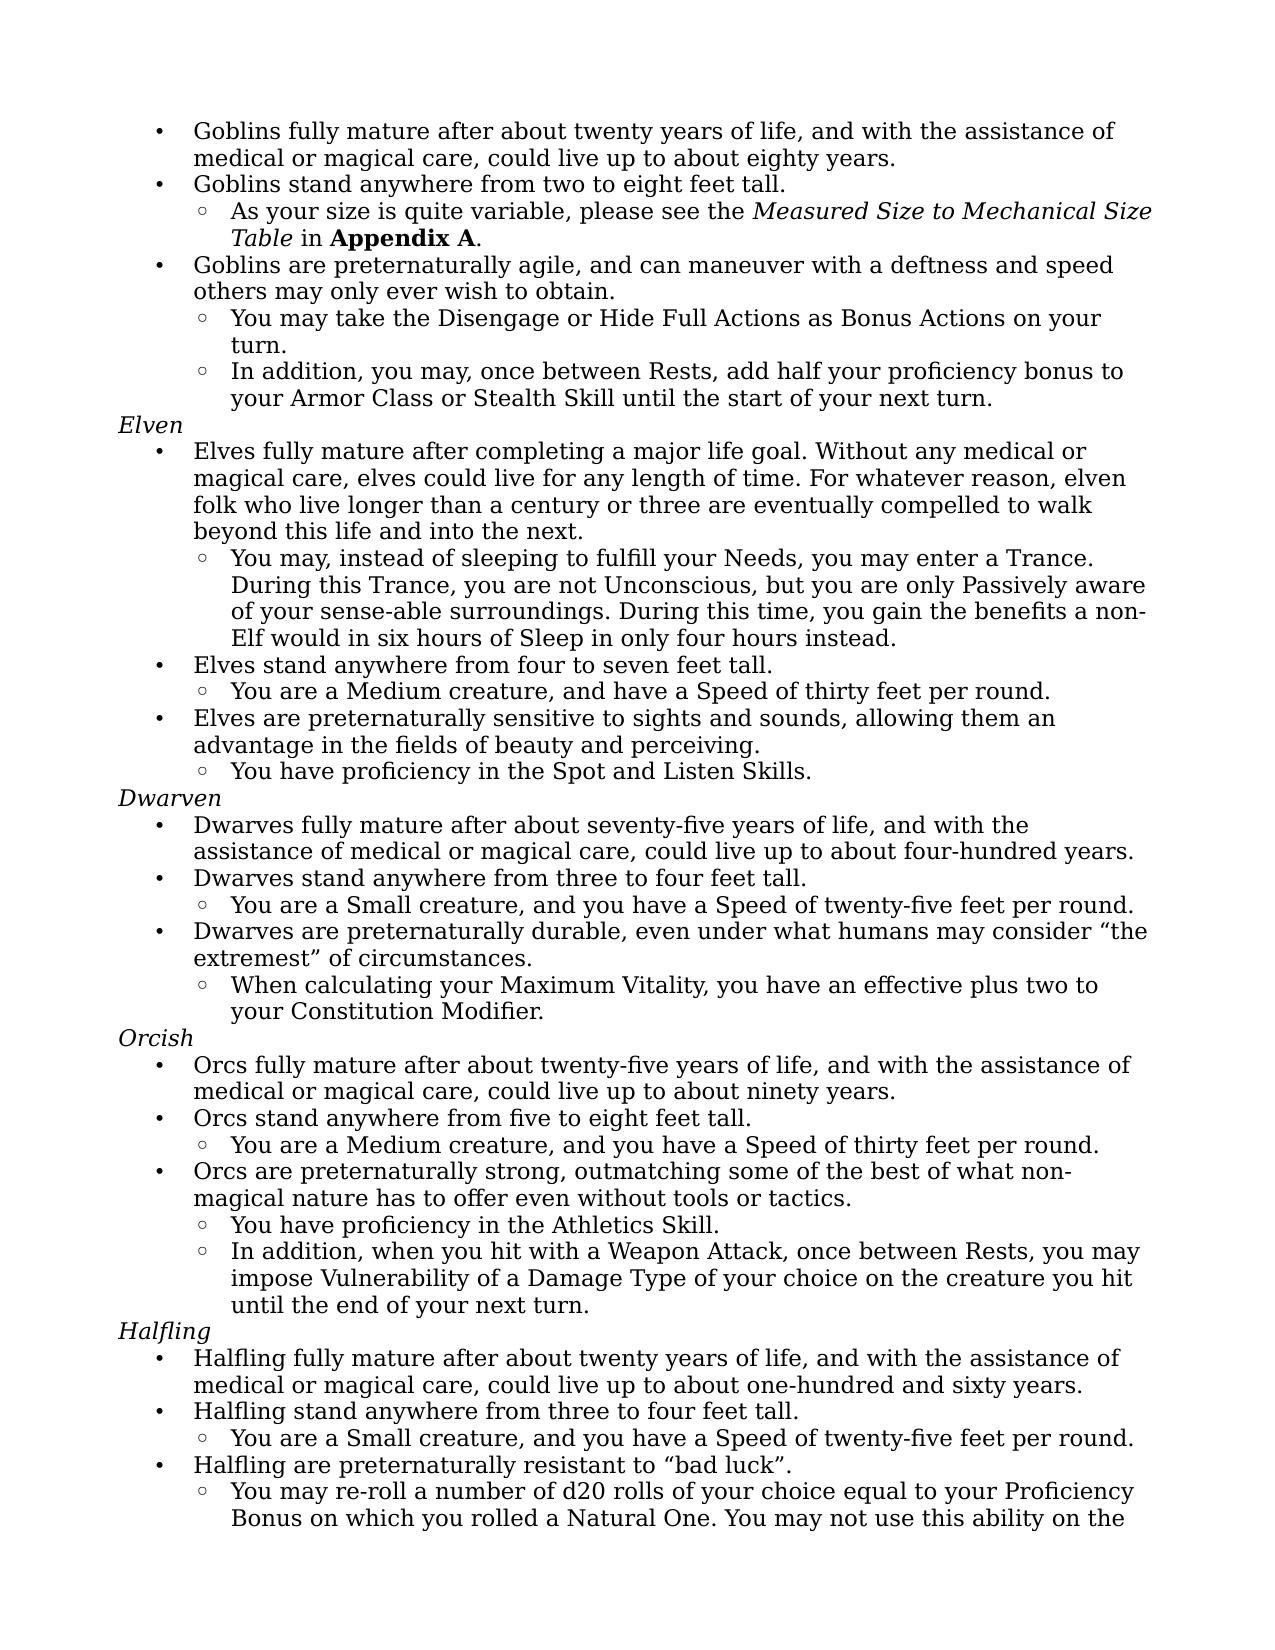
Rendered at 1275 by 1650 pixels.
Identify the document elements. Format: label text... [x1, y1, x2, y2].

list You are a Small creature, and you have a Speed of twenty-five feet per round. [193, 1425, 1157, 1452]
list Halfling stand anywhere from three to four feet tall. [156, 1398, 1157, 1425]
list Orcs stand anywhere from five to eight feet tall. [156, 1105, 1157, 1132]
list Elves fully mature after completing a major life goal. Without any medical or magical care, elves could live for any length of time. For whatever reason, elven folk who live longer than a century or three are eventually compelled to walk beyond this life and into the next. [156, 438, 1157, 545]
list Halfling fully mature after about twenty years of life, and with the assistance of medical or magical care, could live up to about one-hundred and sixty years. [156, 1345, 1157, 1398]
list You have proficiency in the Spot and Listen Skills. [193, 758, 1157, 785]
list In addition, when you hit with a Weapon Attack, once between Rests, you may impose Vulnerability of a Damage Type of your choice on the creature you hit until the end of your next turn. [193, 1238, 1157, 1318]
text Halfling [118, 1318, 1157, 1345]
list Halfling are preternaturally resistant to “bad luck”. [156, 1452, 1157, 1478]
text Dwarven [118, 785, 1157, 812]
list Orcs fully mature after about twenty-five years of life, and with the assistance of medical or magical care, could live up to about ninety years. [156, 1052, 1157, 1105]
list As your size is quite variable, please see the Measured Size to Mechanical Size Table in Appendix A. [193, 198, 1157, 252]
list You have proficiency in the Athletics Skill. [193, 1212, 1157, 1238]
text Orcish [118, 1025, 1157, 1052]
list Orcs are preternaturally strong, outmatching some of the best of what non-magical nature has to offer even without tools or tactics. [156, 1158, 1157, 1212]
list Goblins fully mature after about twenty years of life, and with the assistance of medical or magical care, could live up to about eighty years. [156, 118, 1157, 171]
list Dwarves stand anywhere from three to four feet tall. [156, 865, 1157, 892]
list Dwarves fully mature after about seventy-five years of life, and with the assistance of medical or magical care, could live up to about four-hundred years. [156, 812, 1157, 865]
list You are a Medium creature, and have a Speed of thirty feet per round. [193, 678, 1157, 705]
list Goblins are preternaturally agile, and can maneuver with a deftness and speed others may only ever wish to obtain. [156, 252, 1157, 305]
list You may re-roll a number of d20 rolls of your choice equal to your Proficiency Bonus on which you rolled a Natural One. You may not use this ability on the [193, 1478, 1157, 1532]
list Elves are preternaturally sensitive to sights and sounds, allowing them an advantage in the fields of beauty and perceiving. [156, 705, 1157, 758]
text Elven [118, 412, 1157, 438]
list You may take the Disengage or Hide Full Actions as Bonus Actions on your turn. [193, 305, 1157, 358]
list When calculating your Maximum Vitality, you have an effective plus two to your Constitution Modifier. [193, 972, 1157, 1025]
list Elves stand anywhere from four to seven feet tall. [156, 652, 1157, 678]
list Goblins stand anywhere from two to eight feet tall. [156, 171, 1157, 198]
list You are a Medium creature, and you have a Speed of thirty feet per round. [193, 1132, 1157, 1158]
list You are a Small creature, and you have a Speed of twenty-five feet per round. [193, 892, 1157, 918]
list You may, instead of sleeping to fulfill your Needs, you may enter a Trance. During this Trance, you are not Unconscious, but you are only Passively aware of your sense-able surroundings. During this time, you gain the benefits a non-Elf would in six hours of Sleep in only four hours instead. [193, 545, 1157, 652]
list In addition, you may, once between Rests, add half your proficiency bonus to your Armor Class or Stealth Skill until the start of your next turn. [193, 358, 1157, 412]
list Dwarves are preternaturally durable, even under what humans may consider “the extremest” of circumstances. [156, 918, 1157, 972]
